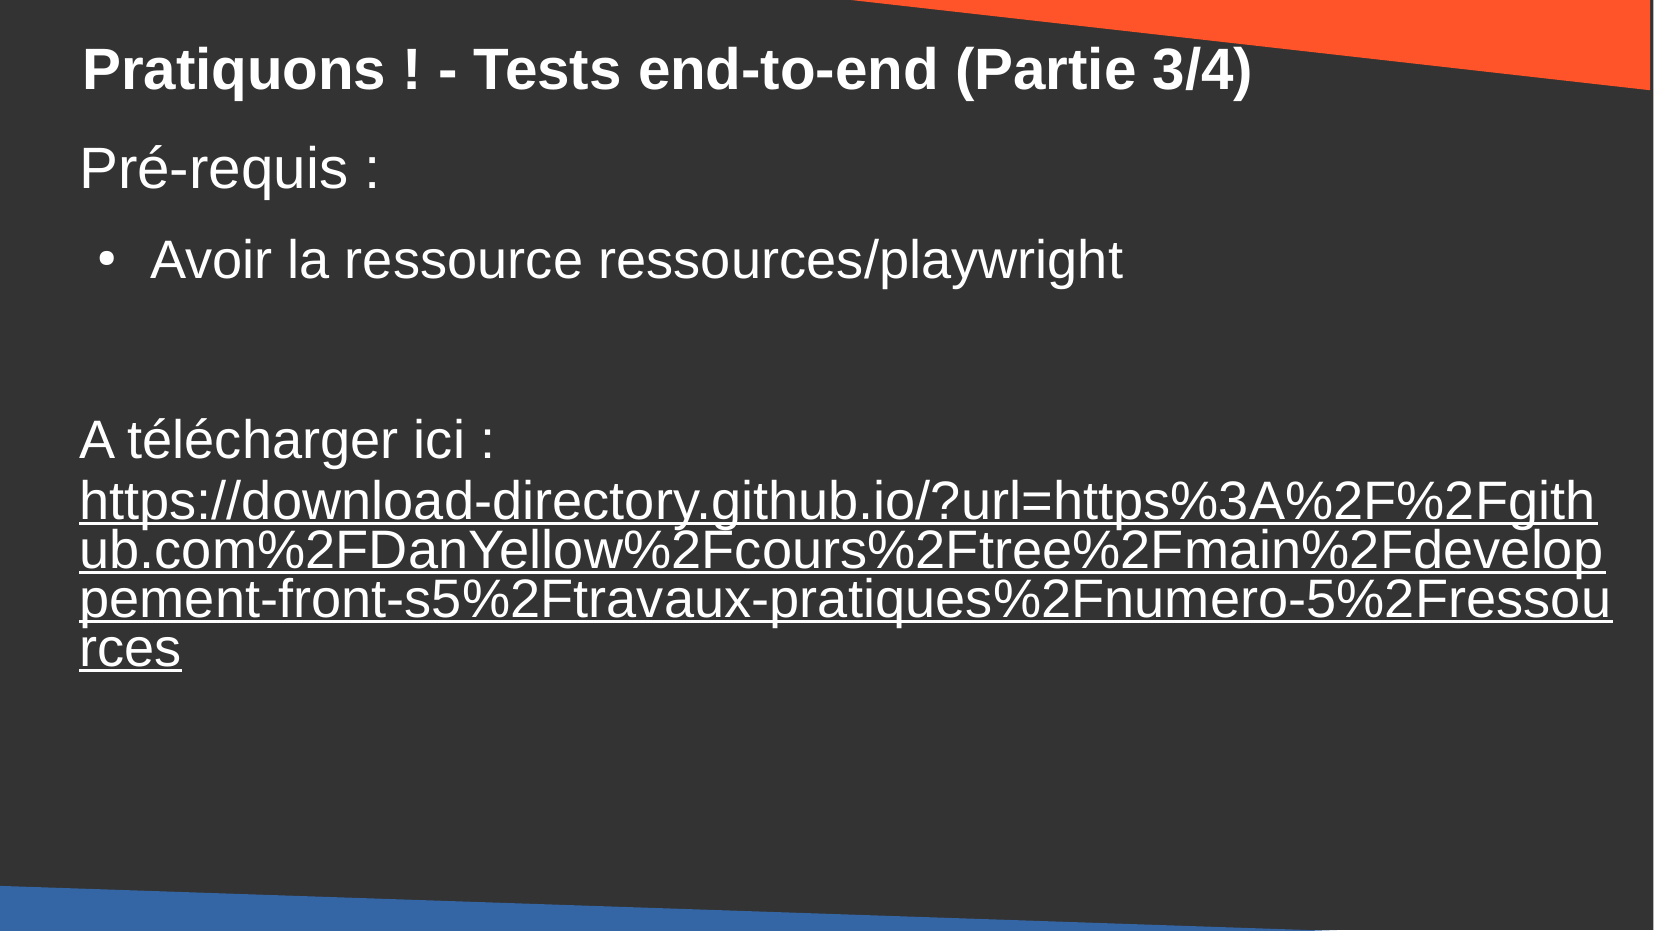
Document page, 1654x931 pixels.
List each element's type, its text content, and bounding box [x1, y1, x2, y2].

text_box [851, 0, 1651, 91]
text_box [0, 885, 1337, 931]
list Pré-requis : Avoir la ressource ressources/playwright A télécharger ici : https://download-directory.github.io/?url=https%3A%2F%2Fgithub.com%2FDanYellow%2Fcours%2Ftree%2Fmain%2Fdeveloppement-front-s5%2Ftravaux-pratiques%2Fnumero-5%2Fressources [79, 135, 1619, 721]
title Pratiquons ! - Tests end-to-end (Partie 3/4) [82, 37, 1571, 114]
